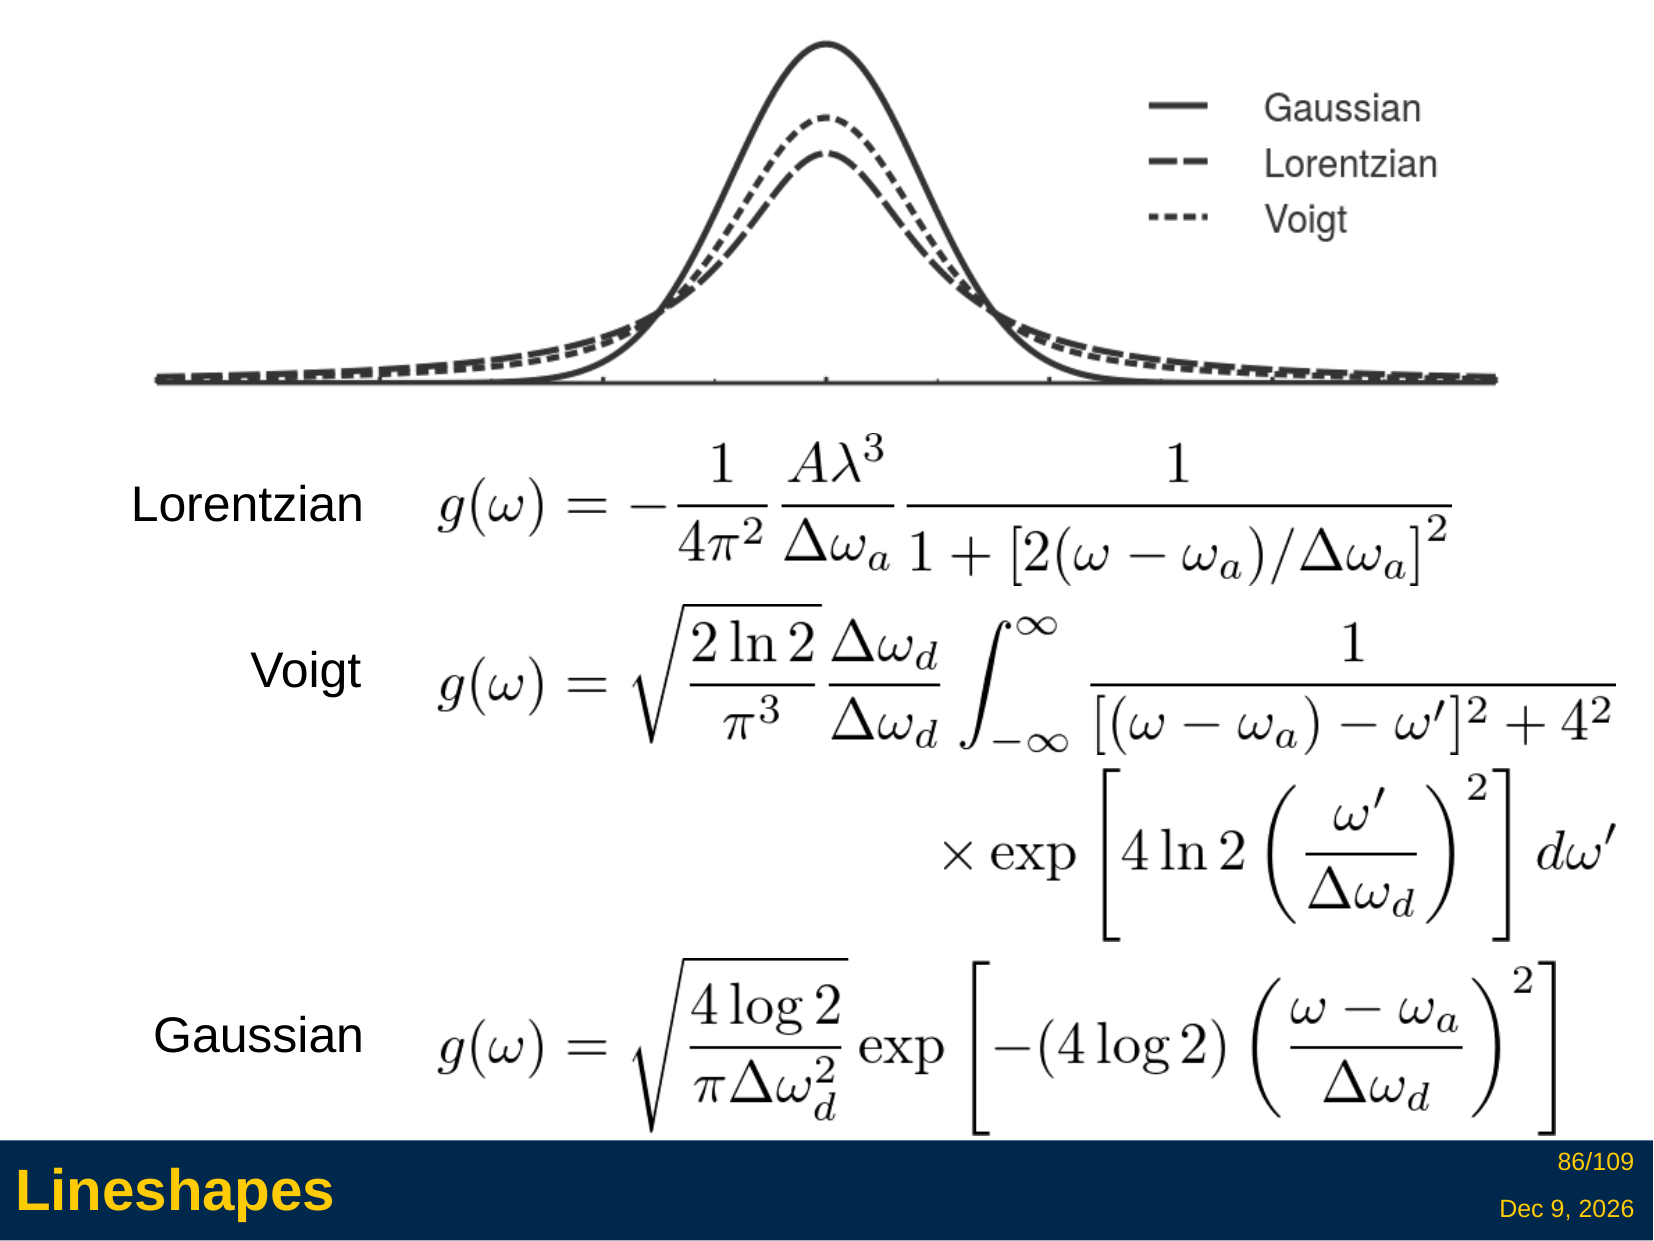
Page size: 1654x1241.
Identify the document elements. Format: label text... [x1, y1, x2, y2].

picture [437, 604, 1616, 755]
picture [437, 958, 1556, 1136]
text_box Lorentzian [116, 468, 380, 556]
text_box Voigt [235, 635, 380, 722]
title Lineshapes [14, 1140, 1380, 1241]
picture [944, 768, 1616, 942]
picture [82, 0, 1571, 421]
text_box Gaussian [138, 1000, 380, 1087]
picture [437, 433, 1452, 586]
